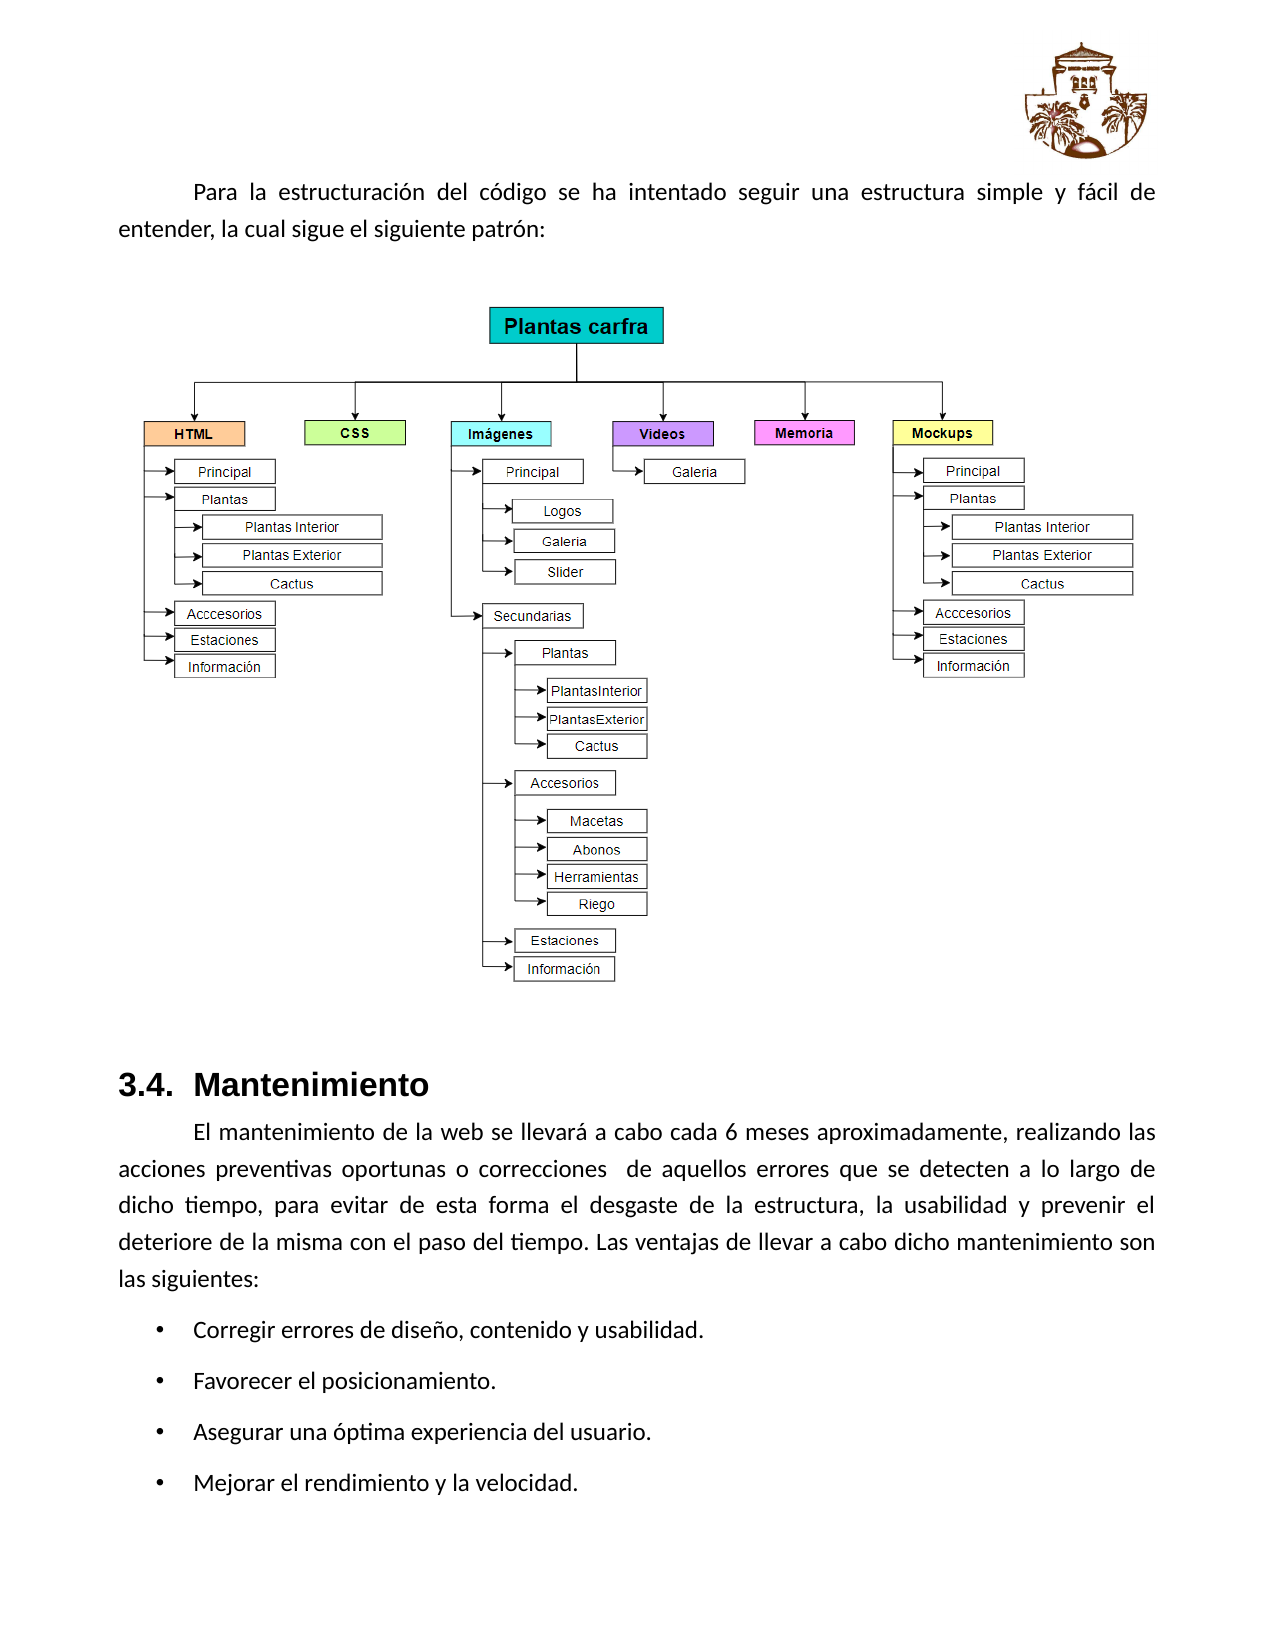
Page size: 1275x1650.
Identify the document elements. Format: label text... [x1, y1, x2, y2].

text El mantenimiento de la web se llevará a cabo cada 6 meses aproximadamente, realizando las acciones preventivas oportunas o correcciones de aquellos errores que se detecten a lo largo de dicho tiempo, para evitar de esta forma el desgaste de la estructura, la usabilidad y prevenir el deteriore de la misma con el paso del tiempo. Las ventajas de llevar a cabo dicho mantenimiento son las siguientes: [118, 1116, 1157, 1293]
list Mejorar el rendimiento y la velocidad. [156, 1467, 1157, 1498]
picture [1014, 30, 1158, 175]
subtitle Mantenimiento [118, 1065, 1157, 1104]
text Para la estructuración del código se ha intentado seguir una estructura simple y fácil de entender, la cual sigue el siguiente patrón: [118, 176, 1157, 243]
list Asegurar una óptima experiencia del usuario. [156, 1416, 1157, 1447]
picture [118, 278, 1157, 988]
list Corregir errores de diseño, contenido y usabilidad. [156, 1314, 1157, 1344]
list Favorecer el posicionamiento. [156, 1365, 1157, 1396]
